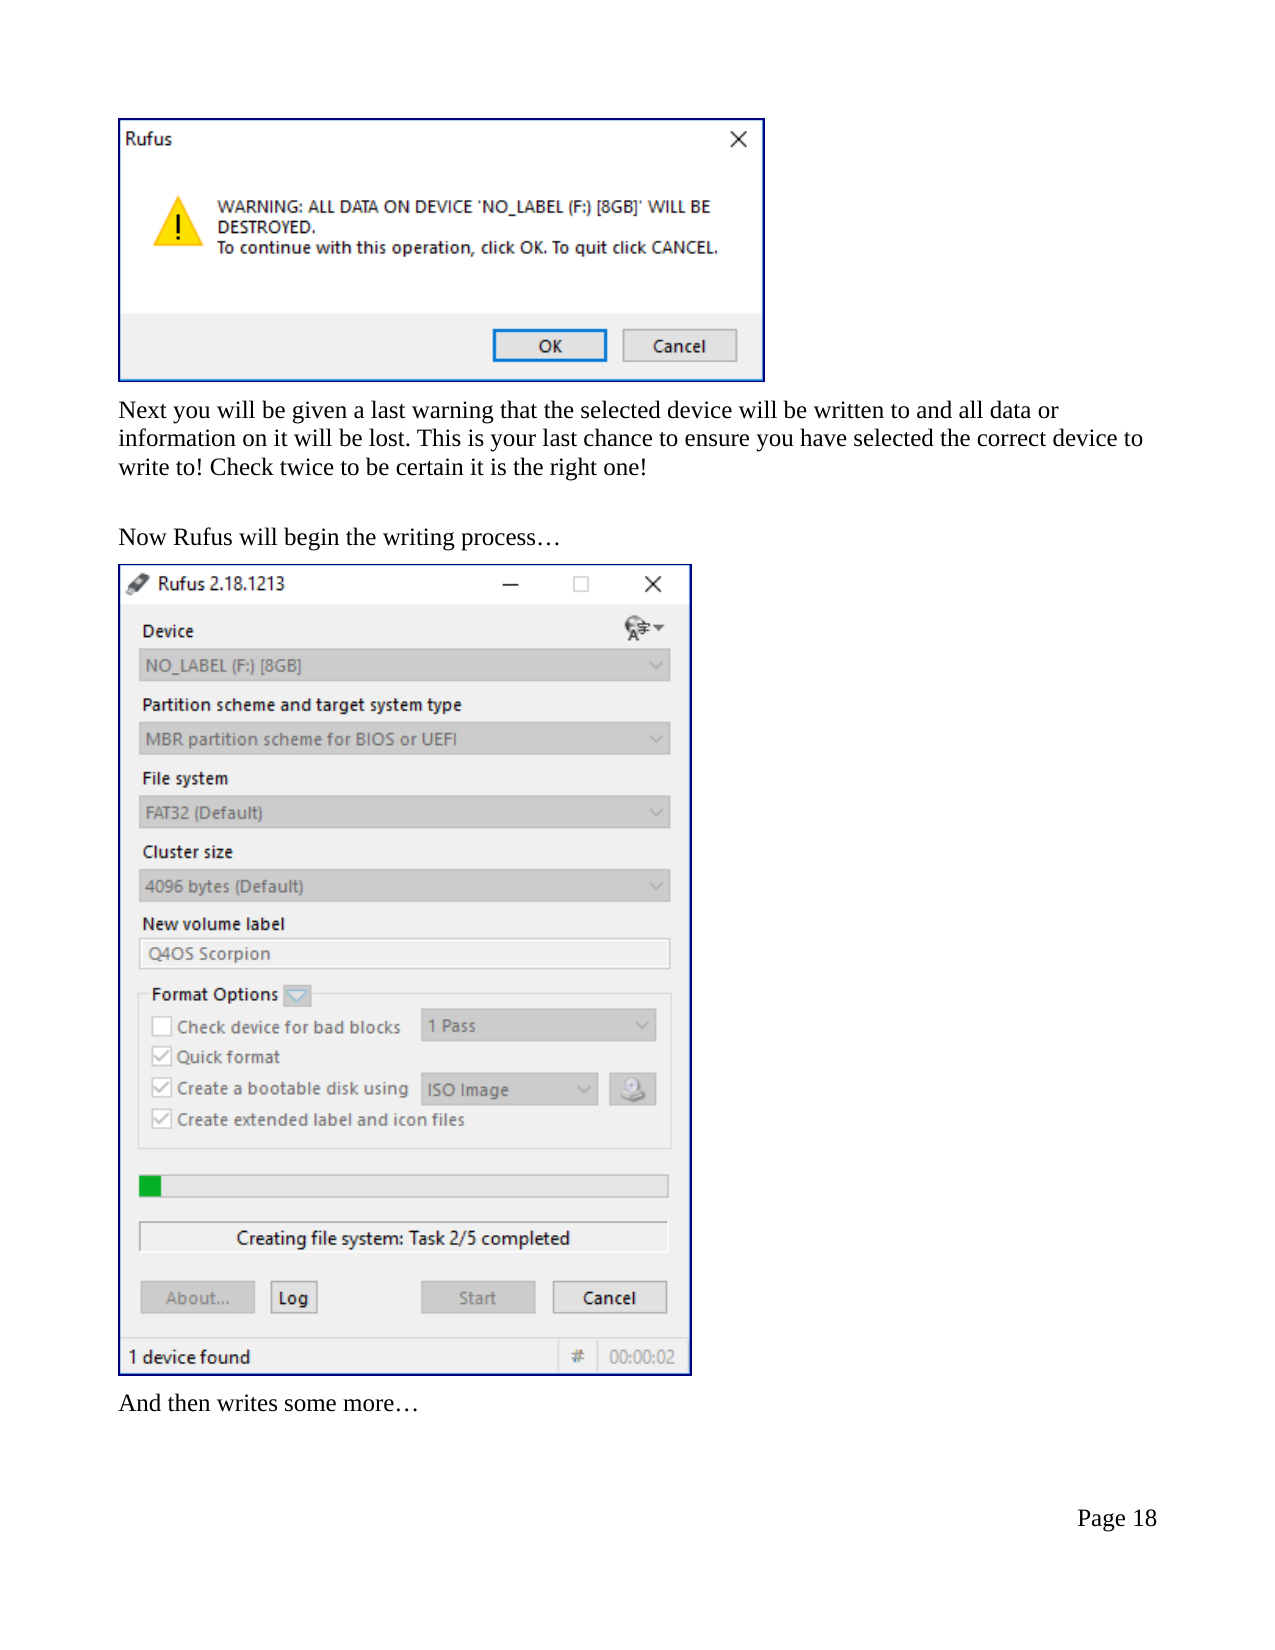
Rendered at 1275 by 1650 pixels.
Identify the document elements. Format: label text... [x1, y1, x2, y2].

text And then writes some more… [118, 1388, 1157, 1417]
text Next you will be given a last warning that the selected device will be written to and all data or information on it will be lost. This is your last chance to ensure you have selected the correct device to write to! Check twice to be certain it is the right one! [118, 395, 1157, 481]
picture [120, 565, 690, 1374]
text Now Rufus will begin the writing process… [118, 493, 1157, 551]
picture [120, 120, 763, 381]
